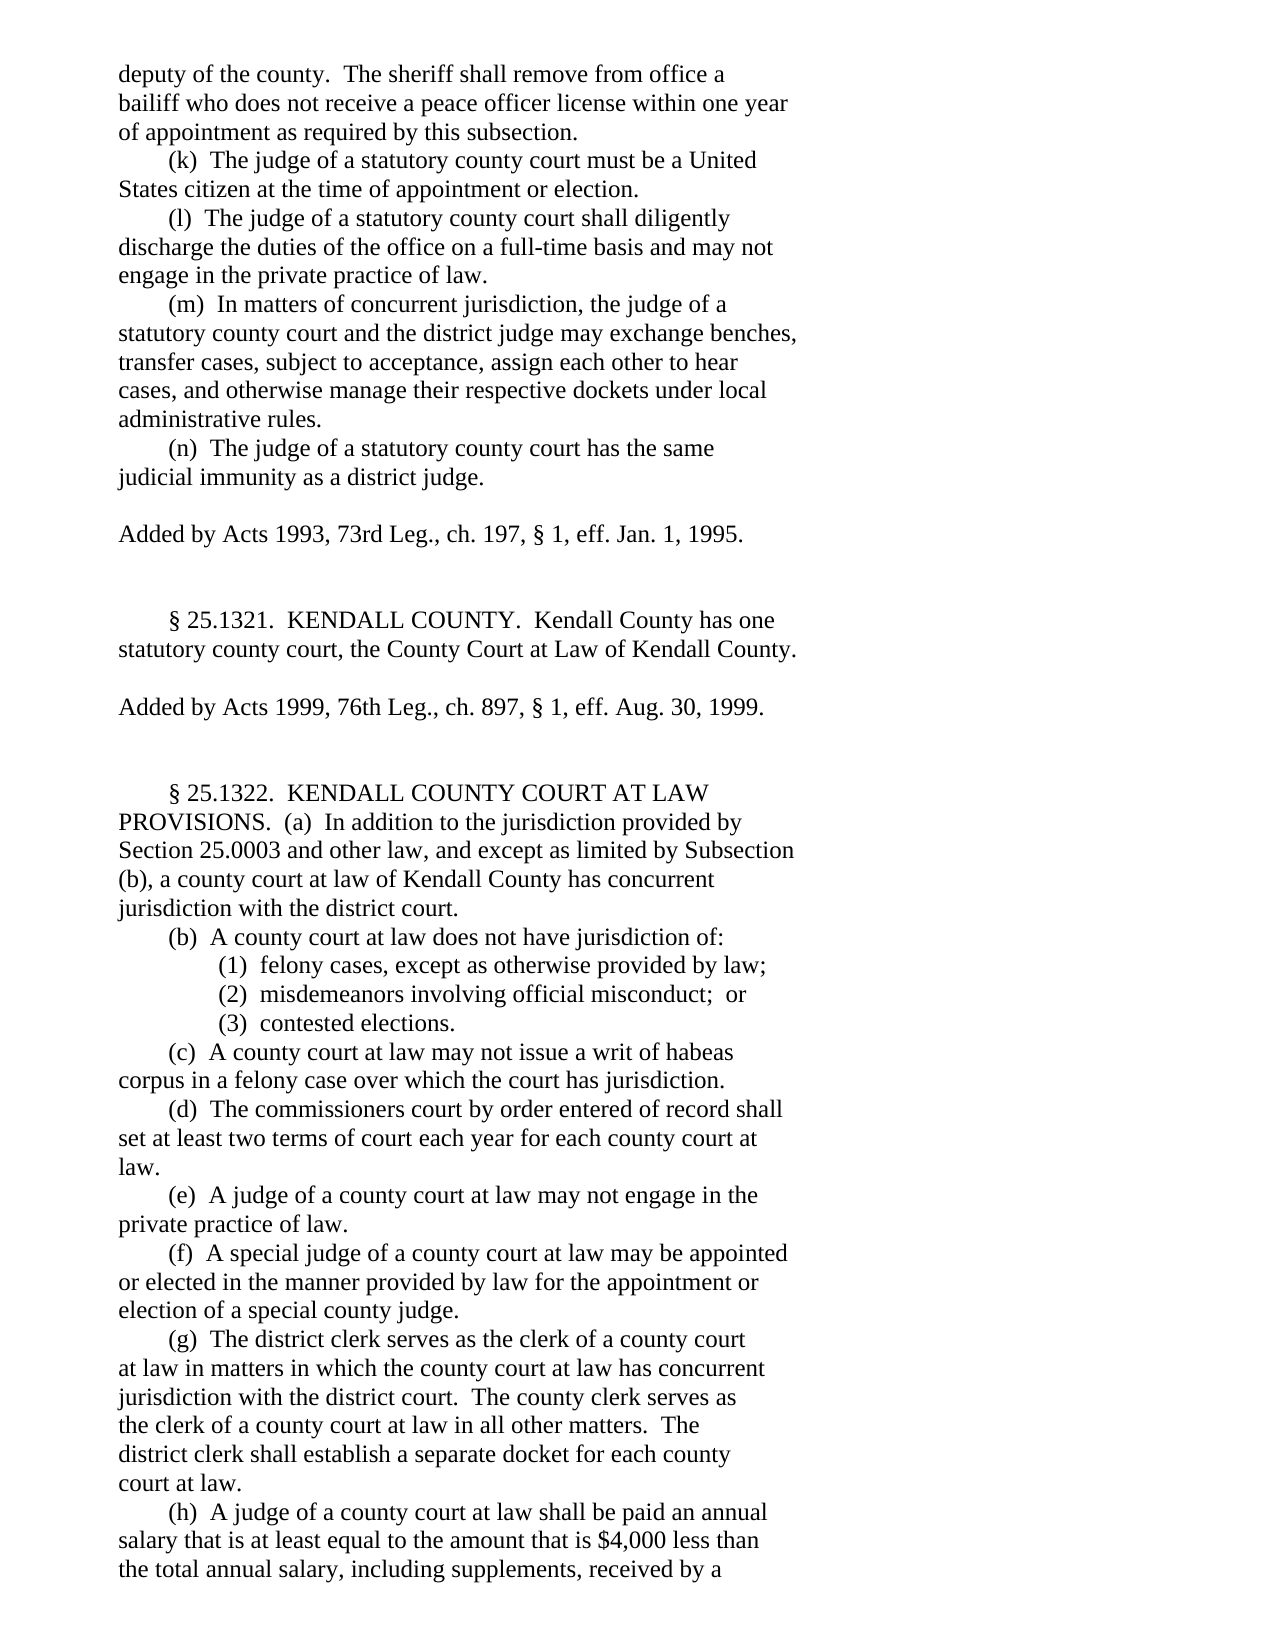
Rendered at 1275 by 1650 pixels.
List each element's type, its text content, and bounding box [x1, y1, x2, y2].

text judicial immunity as a district judge. [118, 462, 1216, 490]
text private practice of law. [118, 1209, 1216, 1238]
text (e) A judge of a county court at law may not engage in the [118, 1180, 1216, 1209]
text (h) A judge of a county court at law shall be paid an annual [118, 1497, 1216, 1525]
text salary that is at least equal to the amount that is $4,000 less than [118, 1525, 1216, 1554]
text (n) The judge of a statutory county court has the same [118, 433, 1216, 462]
text bailiff who does not receive a peace officer license within one year [118, 88, 1216, 117]
text (c) A county court at law may not issue a writ of habeas [118, 1037, 1216, 1065]
text Added by Acts 1999, 76th Leg., ch. 897, § 1, eff. Aug. 30, 1999. [118, 692, 1216, 720]
text (b) A county court at law does not have jurisdiction of: [118, 922, 1216, 950]
text court at law. [118, 1468, 1216, 1497]
text jurisdiction with the district court. The county clerk serves as [118, 1382, 1216, 1410]
text election of a special county judge. [118, 1295, 1216, 1324]
text (k) The judge of a statutory county court must be a United [118, 145, 1216, 174]
text administrative rules. [118, 404, 1216, 433]
text statutory county court and the district judge may exchange benches, [118, 318, 1216, 347]
text of appointment as required by this subsection. [118, 117, 1216, 145]
text discharge the duties of the office on a full-time basis and may not [118, 232, 1216, 260]
text the total annual salary, including supplements, received by a [118, 1554, 1216, 1583]
text (1) felony cases, except as otherwise provided by law; [118, 950, 1216, 979]
text (m) In matters of concurrent jurisdiction, the judge of a [118, 289, 1216, 318]
text Added by Acts 1993, 73rd Leg., ch. 197, § 1, eff. Jan. 1, 1995. [118, 519, 1216, 548]
text § 25.1322. KENDALL COUNTY COURT AT LAW [118, 778, 1216, 807]
text the clerk of a county court at law in all other matters. The [118, 1410, 1216, 1439]
text jurisdiction with the district court. [118, 893, 1216, 922]
text (f) A special judge of a county court at law may be appointed [118, 1238, 1216, 1267]
text (d) The commissioners court by order entered of record shall [118, 1094, 1216, 1123]
text States citizen at the time of appointment or election. [118, 174, 1216, 203]
text (g) The district clerk serves as the clerk of a county court [118, 1324, 1216, 1353]
text (3) contested elections. [118, 1008, 1216, 1037]
text district clerk shall establish a separate docket for each county [118, 1439, 1216, 1468]
text (b), a county court at law of Kendall County has concurrent [118, 864, 1216, 893]
text deputy of the county. The sheriff shall remove from office a [118, 59, 1216, 88]
text engage in the private practice of law. [118, 260, 1216, 289]
text statutory county court, the County Court at Law of Kendall County. [118, 634, 1216, 663]
text at law in matters in which the county court at law has concurrent [118, 1353, 1216, 1382]
text (2) misdemeanors involving official misconduct; or [118, 979, 1216, 1008]
text or elected in the manner provided by law for the appointment or [118, 1267, 1216, 1295]
text cases, and otherwise manage their respective dockets under local [118, 375, 1216, 404]
text law. [118, 1152, 1216, 1180]
text set at least two terms of court each year for each county court at [118, 1123, 1216, 1152]
text transfer cases, subject to acceptance, assign each other to hear [118, 347, 1216, 375]
text Section 25.0003 and other law, and except as limited by Subsection [118, 835, 1216, 864]
text PROVISIONS. (a) In addition to the jurisdiction provided by [118, 807, 1216, 835]
text (l) The judge of a statutory county court shall diligently [118, 203, 1216, 232]
text corpus in a felony case over which the court has jurisdiction. [118, 1065, 1216, 1094]
text § 25.1321. KENDALL COUNTY. Kendall County has one [118, 605, 1216, 634]
